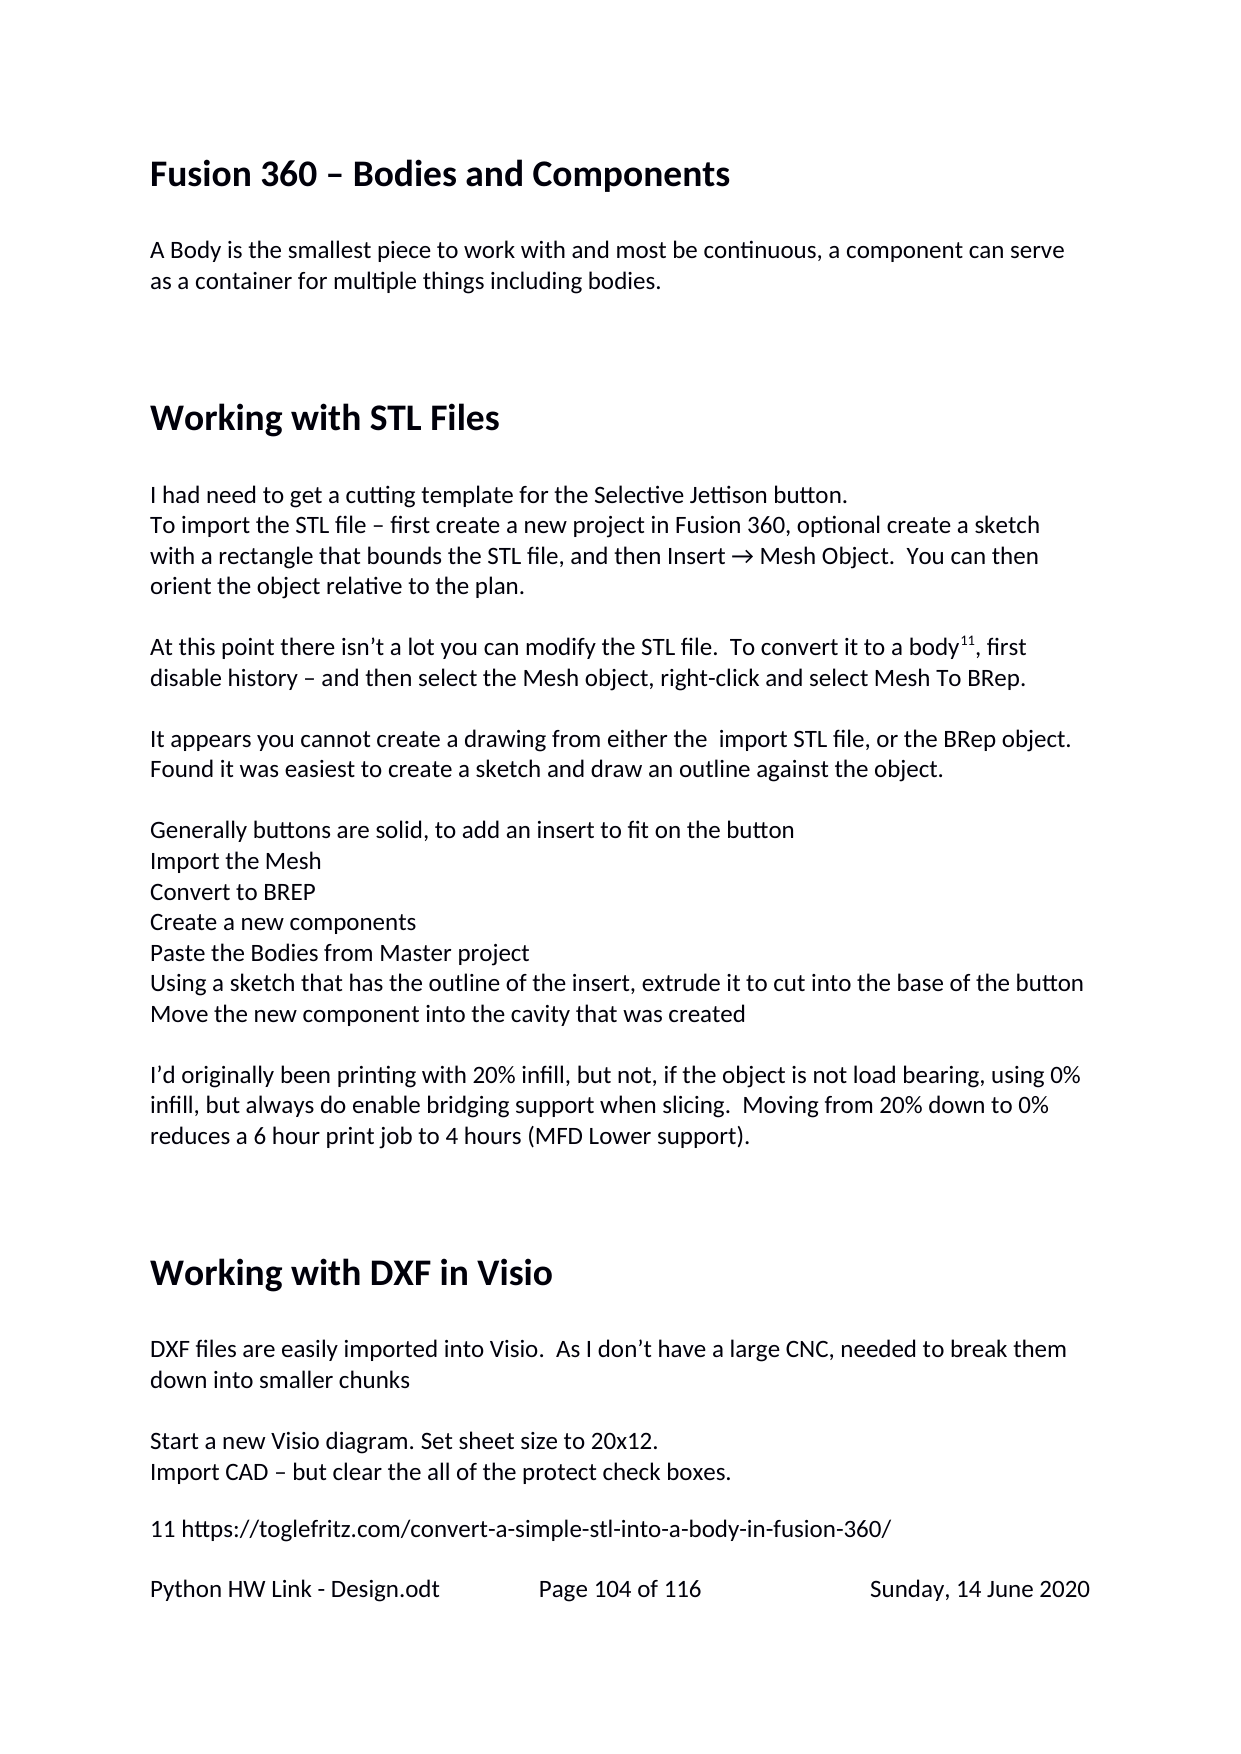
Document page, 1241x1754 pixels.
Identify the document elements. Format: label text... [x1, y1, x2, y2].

text Generally buttons are solid, to add an insert to fit on the button [150, 815, 1090, 845]
text Convert to BREP [150, 876, 1090, 906]
text I had need to get a cutting template for the Selective Jettison button. [150, 479, 1090, 509]
text Start a new Visio diagram. Set sheet size to 20x12. [150, 1425, 1090, 1456]
subtitle Working with DXF in Visio [150, 1249, 1090, 1295]
subtitle Working with STL Files [150, 394, 1090, 440]
text https://toglefritz.com/convert-a-simple-stl-into-a-body-in-fusion-360/ [150, 1513, 1090, 1543]
text It appears you cannot create a drawing from either the import STL file, or the BRep object. Found it was easiest to create a sketch and draw an outline against the object. [150, 723, 1090, 784]
text At this point there isn’t a lot you can modify the STL file. To convert it to a body, first disable history – and then select the Mesh object, right-click and select Mesh To BRep. [150, 632, 1090, 693]
text Paste the Bodies from Master project [150, 937, 1090, 967]
text DXF files are easily imported into Visio. As I don’t have a large CNC, needed to break them down into smaller chunks [150, 1334, 1090, 1395]
text Using a sketch that has the outline of the insert, extrude it to cut into the base of the button [150, 967, 1090, 998]
subtitle Fusion 360 – Bodies and Components [150, 150, 1090, 196]
text Import CAD – but clear the all of the protect check boxes. [150, 1456, 1090, 1486]
text Import the Mesh [150, 845, 1090, 876]
text I’d originally been printing with 20% infill, but not, if the object is not load bearing, using 0% infill, but always do enable bridging support when slicing. Moving from 20% down to 0% reduces a 6 hour print job to 4 hours (MFD Lower support). [150, 1059, 1090, 1150]
text To import the STL file – first create a new project in Fusion 360, optional create a sketch with a rectangle that bounds the STL file, and then Insert → Mesh Object. You can then orient the object relative to the plan. [150, 509, 1090, 601]
text Move the new component into the cavity that was created [150, 998, 1090, 1028]
text A Body is the smallest piece to work with and most be continuous, a component can serve as a container for multiple things including bodies. [150, 235, 1090, 296]
text Create a new components [150, 906, 1090, 937]
